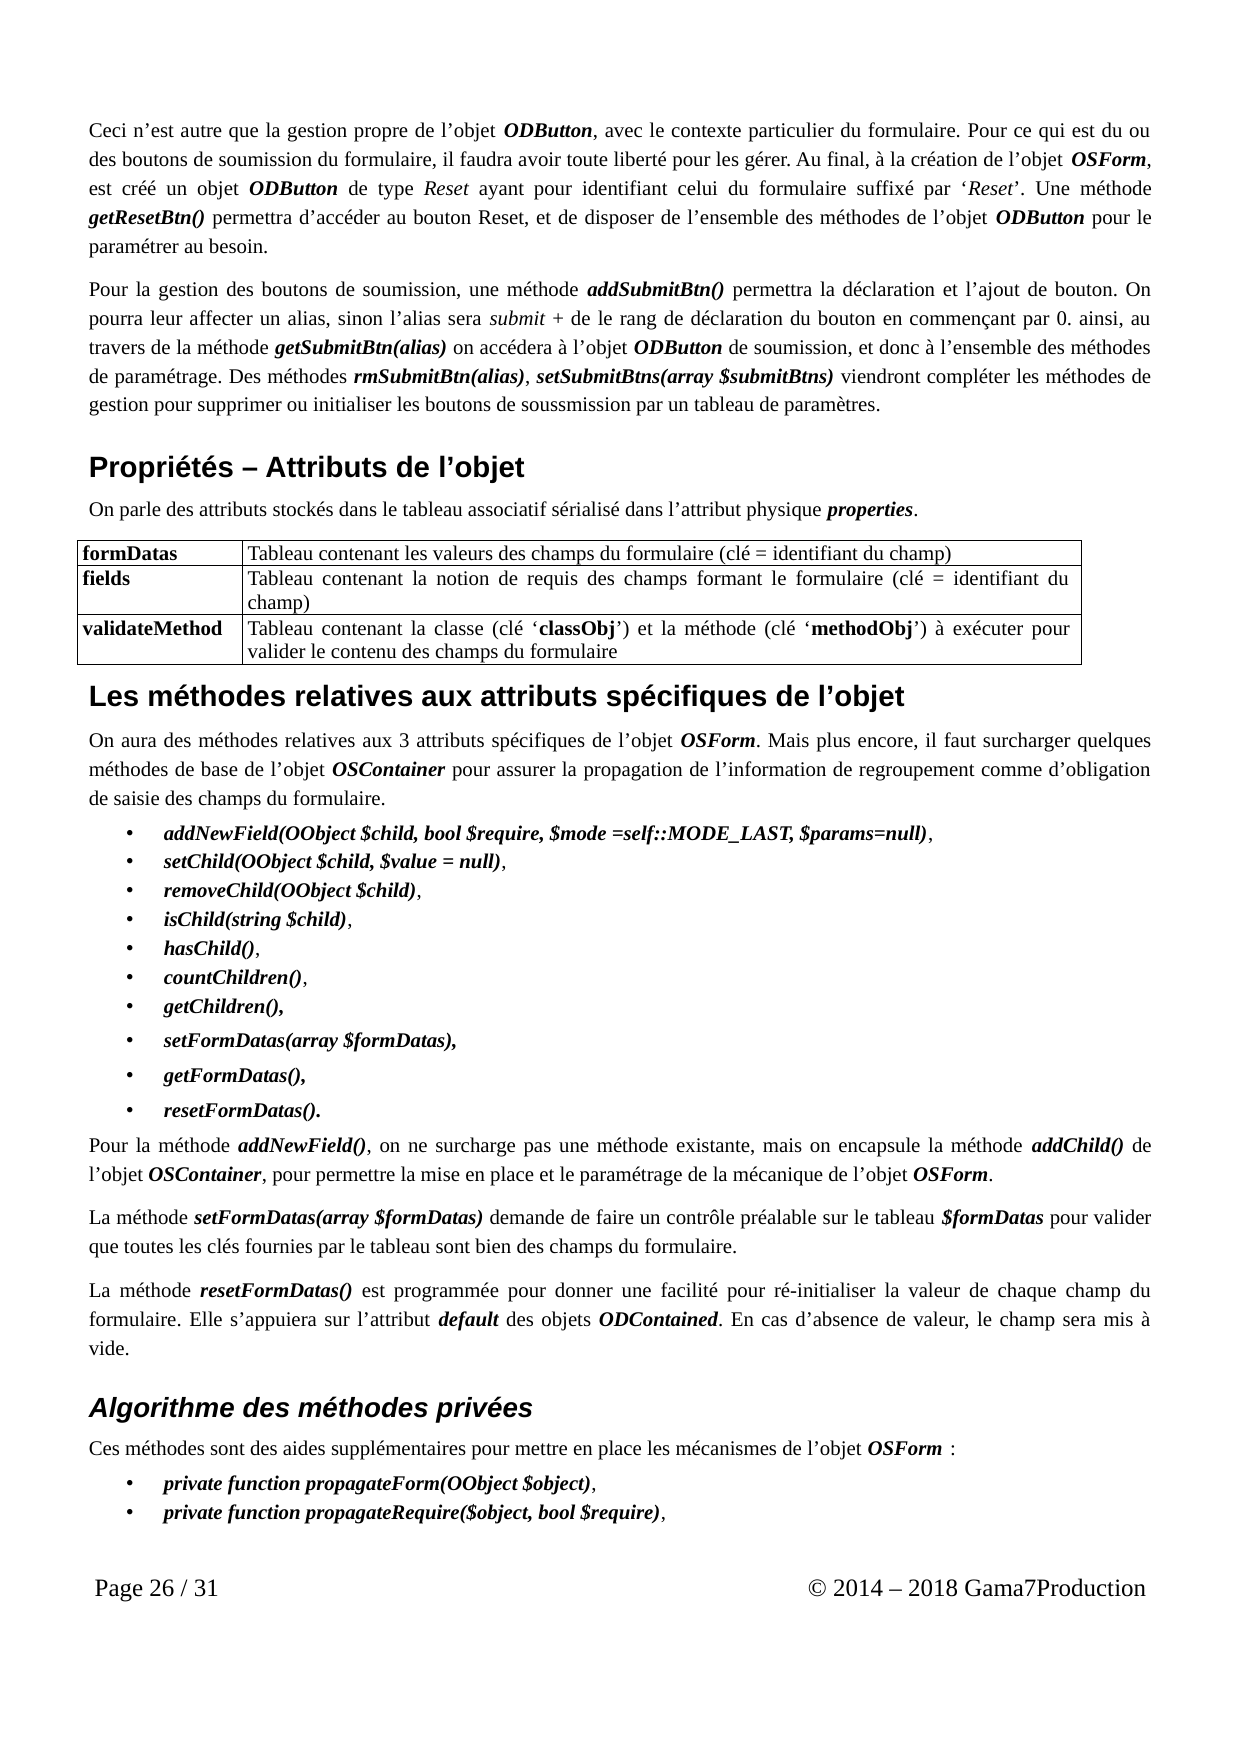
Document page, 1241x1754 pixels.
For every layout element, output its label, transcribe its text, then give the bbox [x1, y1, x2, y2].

text La méthode setFormDatas(array $formDatas) demande de faire un contrôle préalable sur le tableau $formDatas pour valider que toutes les clés fournies par le tableau sont bien des champs du formulaire. [88, 1205, 1152, 1258]
text Pour la méthode addNewField(), on ne surcharge pas une méthode existante, mais on encapsule la méthode addChild() de l’objet OSContainer, pour permettre la mise en place et le paramétrage de la mécanique de l’objet OSForm. [88, 1133, 1152, 1186]
text On parle des attributs stockés dans le tableau associatif sérialisé dans l’attribut physique properties. [88, 497, 1152, 521]
table_cell Tableau contenant la notion de requis des champs formant le formulaire (clé = identifiant du champ) [243, 566, 1081, 614]
list hasChild(), [126, 936, 1152, 960]
subtitle Propriétés – Attributs de l’objet [88, 450, 1152, 484]
list resetFormDatas(). [126, 1098, 1152, 1122]
list getFormDatas(), [126, 1063, 1152, 1087]
list setChild(OObject $child, $value = null), [126, 849, 1152, 873]
text On aura des méthodes relatives aux 3 attributs spécifiques de l’objet OSForm. Mais plus encore, il faut surcharger quelques méthodes de base de l’objet OSContainer pour assurer la propagation de l’information de regroupement comme d’obligation de saisie des champs du formulaire. [88, 728, 1152, 810]
table_header formDatas [78, 541, 242, 565]
list countChildren(), [126, 965, 1152, 989]
subtitle Algorithme des méthodes privées [88, 1392, 1152, 1423]
table_cell validateMethod [78, 615, 242, 663]
text Pour la gestion des boutons de soumission, une méthode addSubmitBtn() permettra la déclaration et l’ajout de bouton. On pourra leur affecter un alias, sinon l’alias sera submit + de le rang de déclaration du bouton en commençant par 0. ainsi, au travers de la méthode getSubmitBtn(alias) on accédera à l’objet ODButton de soumission, et donc à l’ensemble des méthodes de paramétrage. Des méthodes rmSubmitBtn(alias), setSubmitBtns(array $submitBtns) viendront compléter les méthodes de gestion pour supprimer ou initialiser les boutons de soussmission par un tableau de paramètres. [88, 277, 1152, 416]
list addNewField(OObject $child, bool $require, $mode =self::MODE_LAST, $params=null), [126, 820, 1152, 844]
text Ces méthodes sont des aides supplémentaires pour mettre en place les mécanismes de l’objet OSForm : [88, 1436, 1152, 1460]
table_header Tableau contenant les valeurs des champs du formulaire (clé = identifiant du champ) [243, 541, 1081, 565]
list getChildren(), [126, 993, 1152, 1018]
table_cell fields [78, 566, 242, 614]
list private function propagateRequire($object, bool $require), [126, 1499, 1152, 1524]
list isChild(string $child), [126, 907, 1152, 931]
list private function propagateForm(OObject $object), [126, 1471, 1152, 1495]
list setFormDatas(array $formDatas), [126, 1028, 1152, 1052]
text La méthode resetFormDatas() est programmée pour donner une facilité pour ré-initialiser la valeur de chaque champ du formulaire. Elle s’appuiera sur l’attribut default des objets ODContained. En cas d’absence de valeur, le champ sera mis à vide. [88, 1278, 1152, 1359]
list removeChild(OObject $child), [126, 878, 1152, 902]
table_cell Tableau contenant la classe (clé ‘classObj’) et la méthode (clé ‘methodObj’) à exécuter pour valider le contenu des champs du formulaire [243, 615, 1081, 663]
text Ceci n’est autre que la gestion propre de l’objet ODButton, avec le contexte particulier du formulaire. Pour ce qui est du ou des boutons de soumission du formulaire, il faudra avoir toute liberté pour les gérer. Au final, à la création de l’objet OSForm, est créé un objet ODButton de type Reset ayant pour identifiant celui du formulaire suffixé par ‘Reset’. Une méthode getResetBtn() permettra d’accéder au bouton Reset, et de disposer de l’ensemble des méthodes de l’objet ODButton pour le paramétrer au besoin. [88, 118, 1152, 258]
subtitle Les méthodes relatives aux attributs spécifiques de l’objet [88, 679, 1152, 713]
